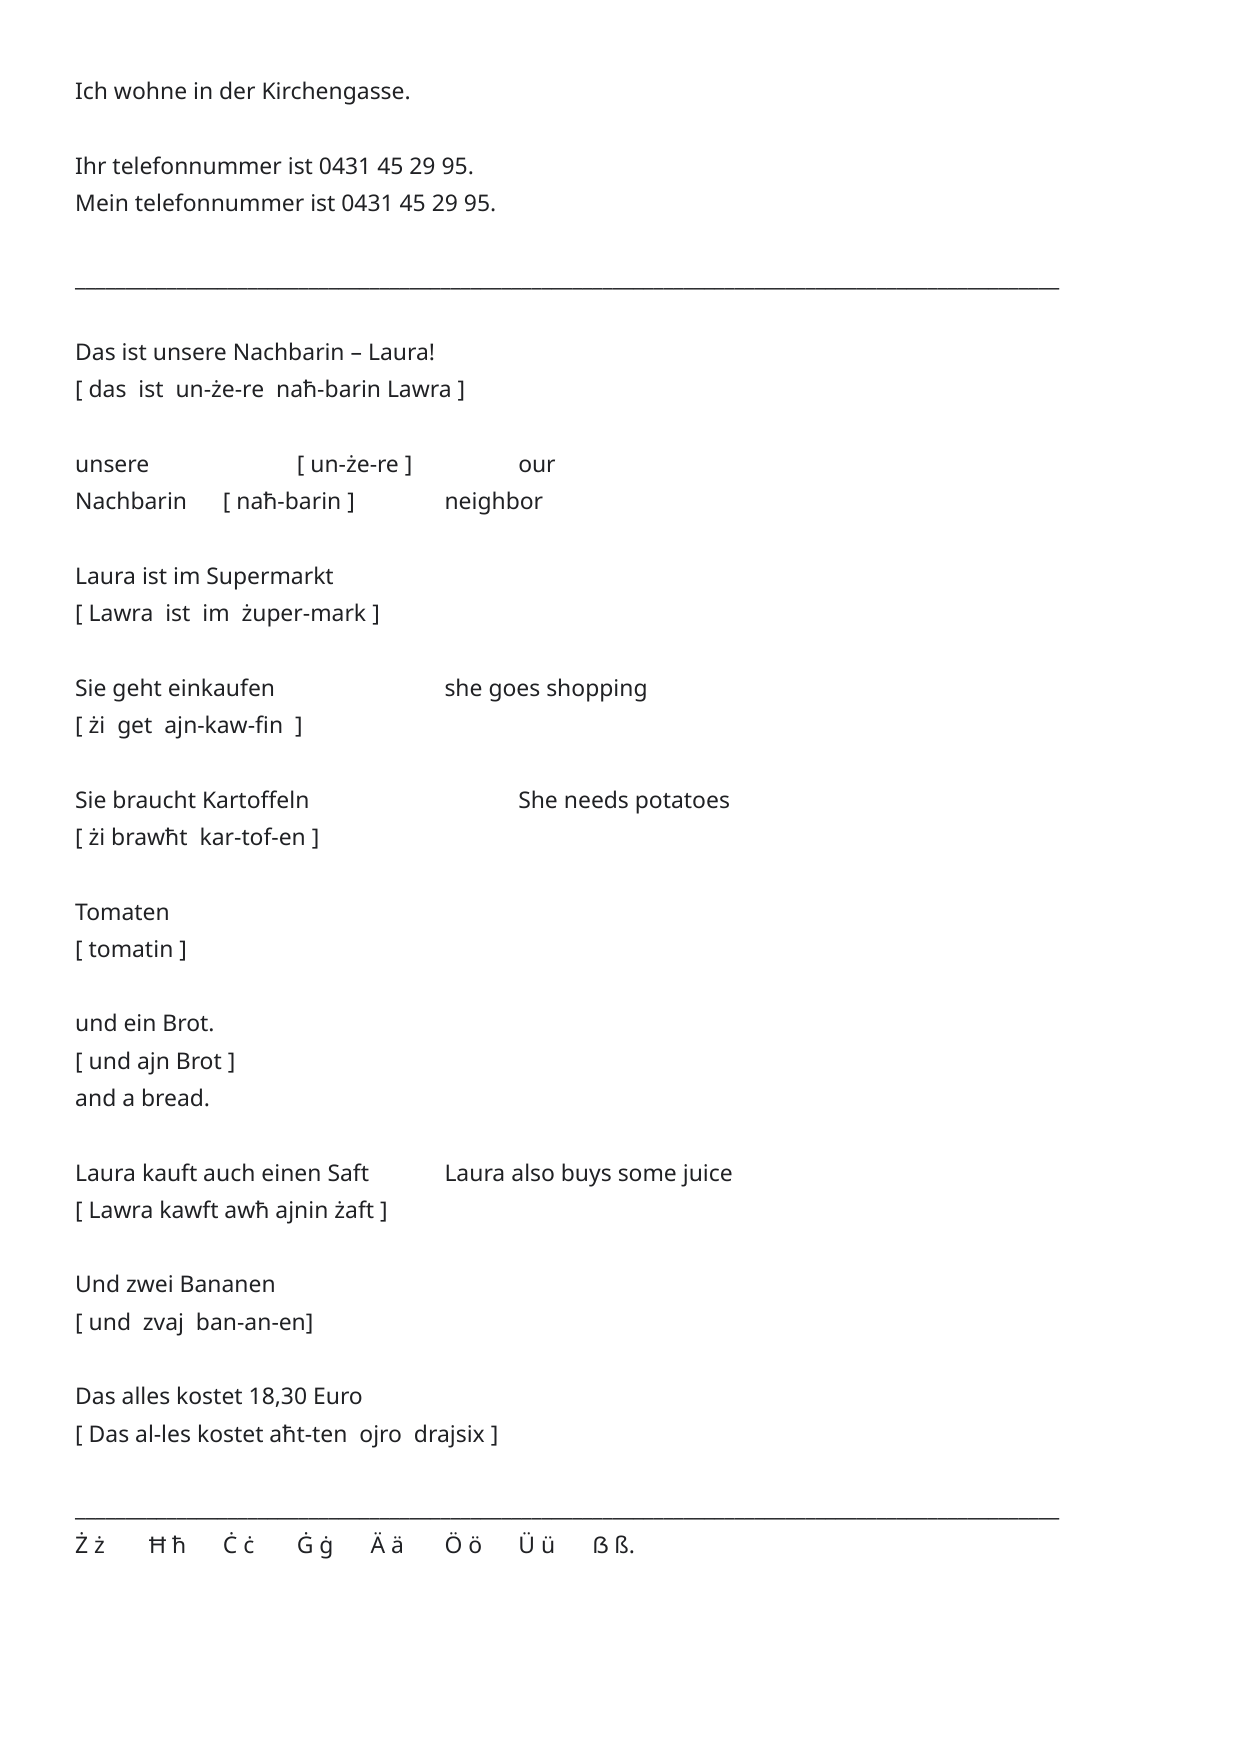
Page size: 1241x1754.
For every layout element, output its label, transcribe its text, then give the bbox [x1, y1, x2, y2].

text unsere [ un-że-re ] our [75, 448, 1165, 479]
text _________________________________________________________________________________________________ [75, 261, 1165, 293]
text [ tomatin ] [75, 933, 1165, 964]
text Ihr telefonnummer ist 0431 45 29 95. [75, 149, 1165, 181]
text Laura ist im Supermarkt [75, 560, 1165, 591]
text Tomaten [75, 895, 1165, 927]
text [ das ist un-że-re naħ-barin Lawra ] [75, 373, 1165, 404]
text Ich wohne in der Kirchengasse. [75, 75, 1165, 106]
text und ein Brot. [75, 1007, 1165, 1038]
text Nachbarin [ naħ-barin ] neighbor [75, 485, 1165, 516]
text Das ist unsere Nachbarin – Laura! [75, 336, 1165, 367]
text Und zwei Bananen [75, 1268, 1165, 1299]
text [ und ajn Brot ] [75, 1044, 1165, 1076]
text [ żi get ajn-kaw-fin ] [75, 709, 1165, 740]
text [ Das al-les kostet aħt-ten ojro drajsix ] [75, 1417, 1165, 1449]
text Sie braucht Kartoffeln She needs potatoes [75, 783, 1165, 815]
text Das alles kostet 18,30 Euro [75, 1380, 1165, 1411]
text Mein telefonnummer ist 0431 45 29 95. [75, 187, 1165, 218]
text [ und zvaj ban-an-en] [75, 1306, 1165, 1337]
text [ Lawra ist im żuper-mark ] [75, 597, 1165, 628]
text [ żi brawħt kar-tof-en ] [75, 821, 1165, 852]
text Sie geht einkaufen she goes shopping [75, 672, 1165, 703]
text _________________________________________________________________________________________________ [75, 1492, 1165, 1523]
text Ż ż Ħ ħ Ċ ċ Ġ ġ Ä ä Ö ö Ü ü ẞ ß. [75, 1529, 1165, 1561]
text Laura kauft auch einen Saft Laura also buys some juice [75, 1156, 1165, 1188]
text [ Lawra kawft awħ ajnin żaft ] [75, 1194, 1165, 1225]
text and a bread. [75, 1082, 1165, 1113]
